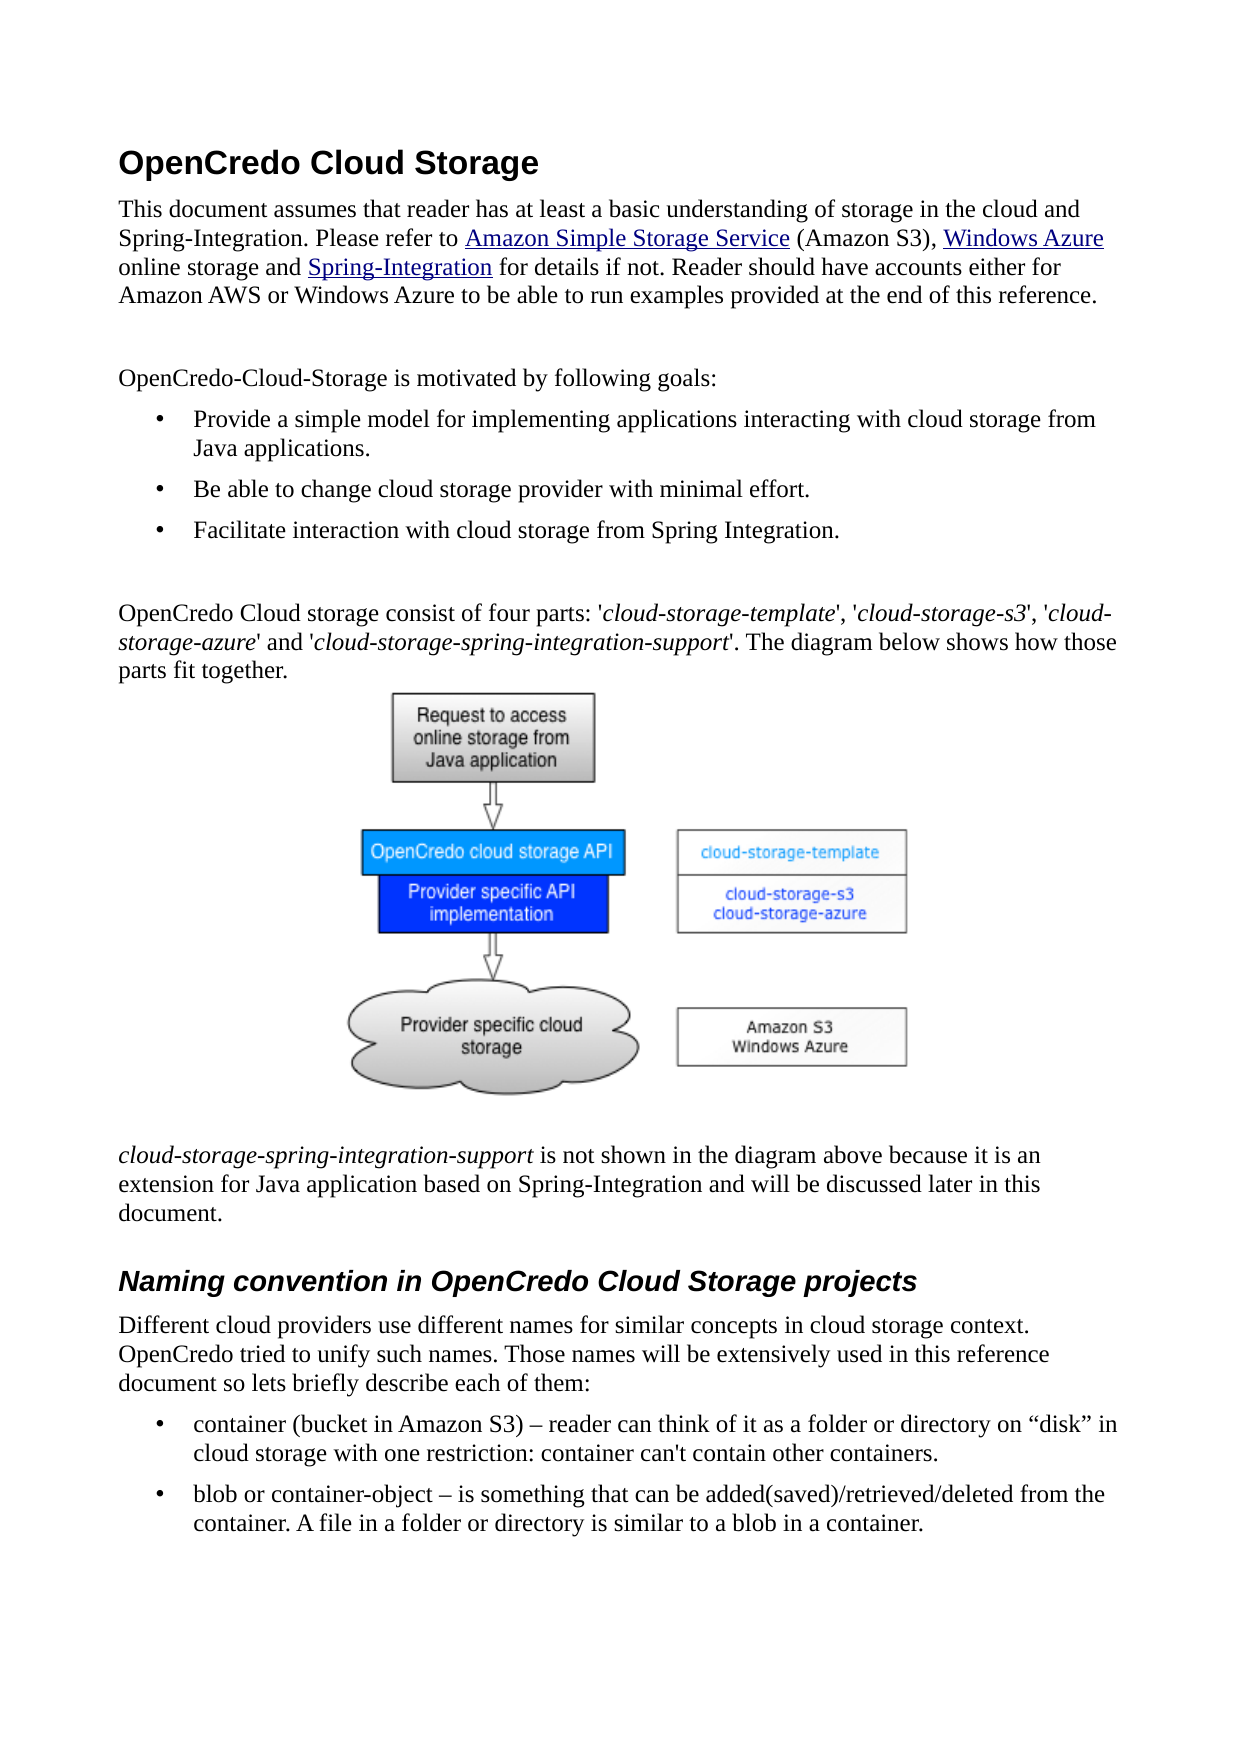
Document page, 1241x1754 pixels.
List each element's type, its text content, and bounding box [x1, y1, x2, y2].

text cloud-storage-spring-integration-support is not shown in the diagram above because it is an extension for Java application based on Spring-Integration and will be discussed later in this document. [118, 1140, 1122, 1227]
list blob or container-object – is something that can be added(saved)/retrieved/deleted from the container. A file in a folder or directory is similar to a blob in a container. [156, 1479, 1122, 1536]
subtitle Naming convention in OpenCredo Cloud Storage projects [118, 1264, 1122, 1298]
subtitle OpenCredo Cloud Storage [118, 143, 1122, 182]
list Facilitate interaction with cloud storage from Spring Integration. [156, 516, 1122, 544]
list container (bucket in Amazon S3) – reader can think of it as a folder or directory on “disk” in cloud storage with one restriction: container can't contain other containers. [156, 1409, 1122, 1466]
text OpenCredo Cloud storage consist of four parts: 'cloud-storage-template', 'cloud-storage-s3', 'cloud-storage-azure' and 'cloud-storage-spring-integration-support'. The diagram below shows how those parts fit together. [118, 598, 1122, 684]
list Be able to change cloud storage provider with minimal effort. [156, 474, 1122, 503]
text This document assumes that reader has at least a basic understanding of storage in the cloud and Spring-Integration. Please refer to Amazon Simple Storage Service (Amazon S3), Windows Azure online storage and Spring-Integration for details if not. Reader should have accounts either for Amazon AWS or Windows Azure to be able to run examples provided at the end of this reference. [118, 194, 1122, 309]
list Provide a simple model for implementing applications interacting with cloud storage from Java applications. [156, 404, 1122, 462]
text Different cloud providers use different names for similar concepts in cloud storage context. OpenCredo tried to unify such names. Those names will be extensively used in this reference document so lets briefly describe each of them: [118, 1310, 1122, 1396]
text OpenCredo-Cloud-Storage is motivated by following goals: [118, 363, 1122, 392]
picture [332, 691, 908, 1099]
